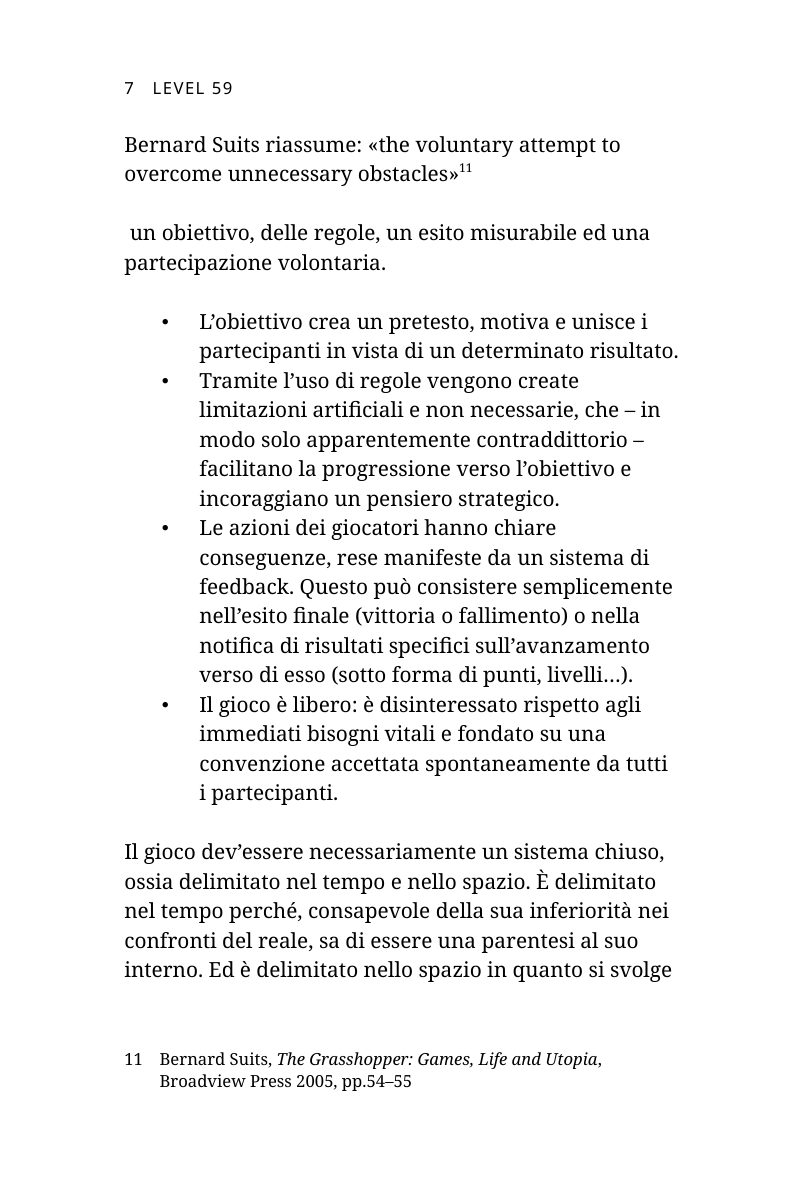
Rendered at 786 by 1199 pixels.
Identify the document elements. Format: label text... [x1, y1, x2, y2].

list Le azioni dei giocatori hanno chiare conseguenze, rese manifeste da un sistema di feedback. Questo può consistere semplicemente nell’esito finale (vittoria o fallimento) o nella notifica di risultati specifici sull’avanzamento verso di esso (sotto forma di punti, livelli…). [162, 512, 679, 689]
text Il gioco dev’essere necessariamente un sistema chiuso, ossia delimitato nel tempo e nello spazio. È delimitato nel tempo perché, consapevole della sua inferiorità nei confronti del reale, sa di essere una parentesi al suo interno. Ed è delimitato nello spazio in quanto si svolge [124, 836, 679, 984]
text Bernard Suits, The Grasshopper: Games, Life and Utopia, Broadview Press 2005, pp.54–55 [124, 1047, 679, 1093]
text Bernard Suits riassume: «the voluntary attempt to overcome unnecessary obstacles» [124, 129, 679, 188]
list Il gioco è libero: è disinteressato rispetto agli immediati bisogni vitali e fondato su una convenzione accettata spontaneamente da tutti i partecipanti. [162, 689, 679, 807]
text un obiettivo, delle regole, un esito misurabile ed una partecipazione volontaria. [124, 217, 679, 276]
list L’obiettivo crea un pretesto, motiva e unisce i partecipanti in vista di un determinato risultato. [162, 306, 679, 365]
list Tramite l’uso di regole vengono create limitazioni artificiali e non necessarie, che – in modo solo apparentemente contraddittorio – facilitano la progressione verso l’obiettivo e incoraggiano un pensiero strategico. [162, 365, 679, 512]
